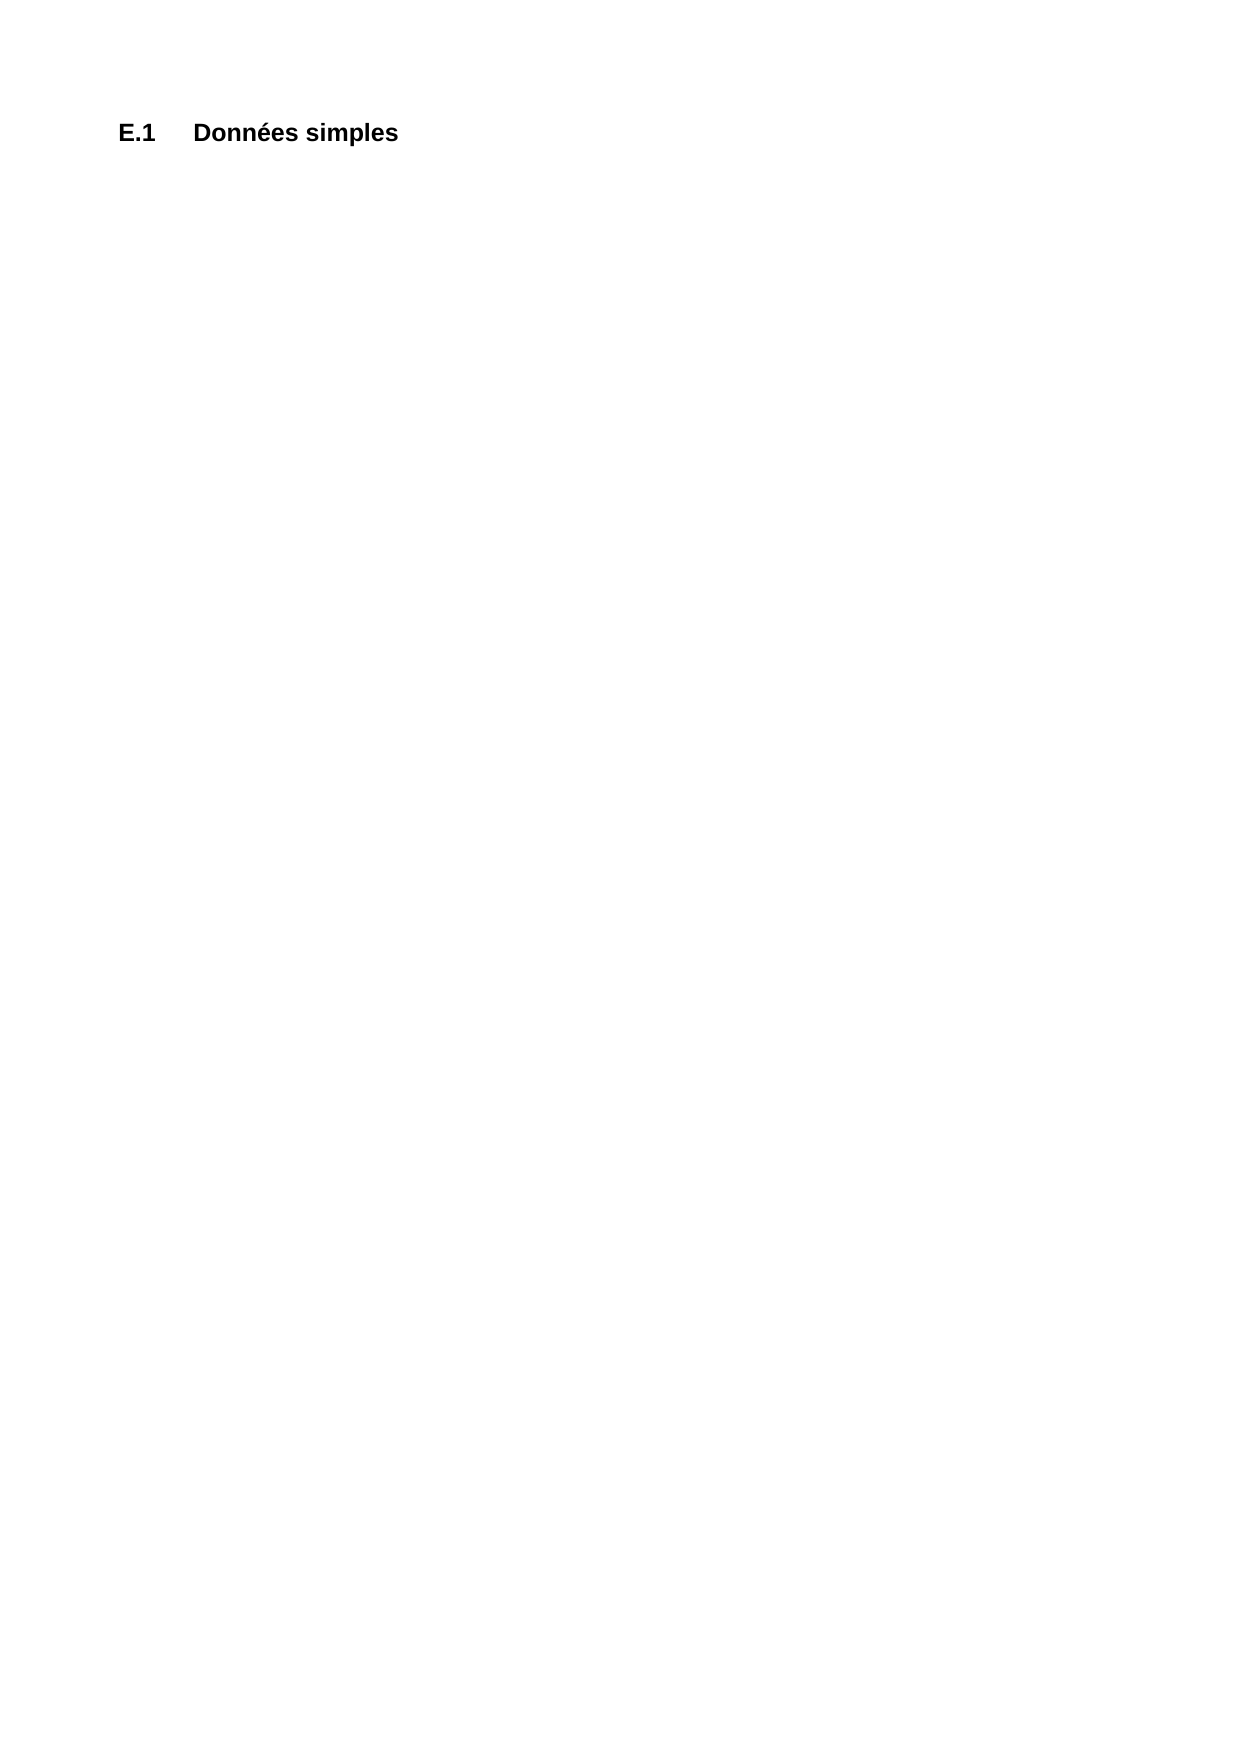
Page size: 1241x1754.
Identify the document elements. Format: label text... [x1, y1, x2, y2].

subtitle Données simples [118, 118, 1122, 147]
